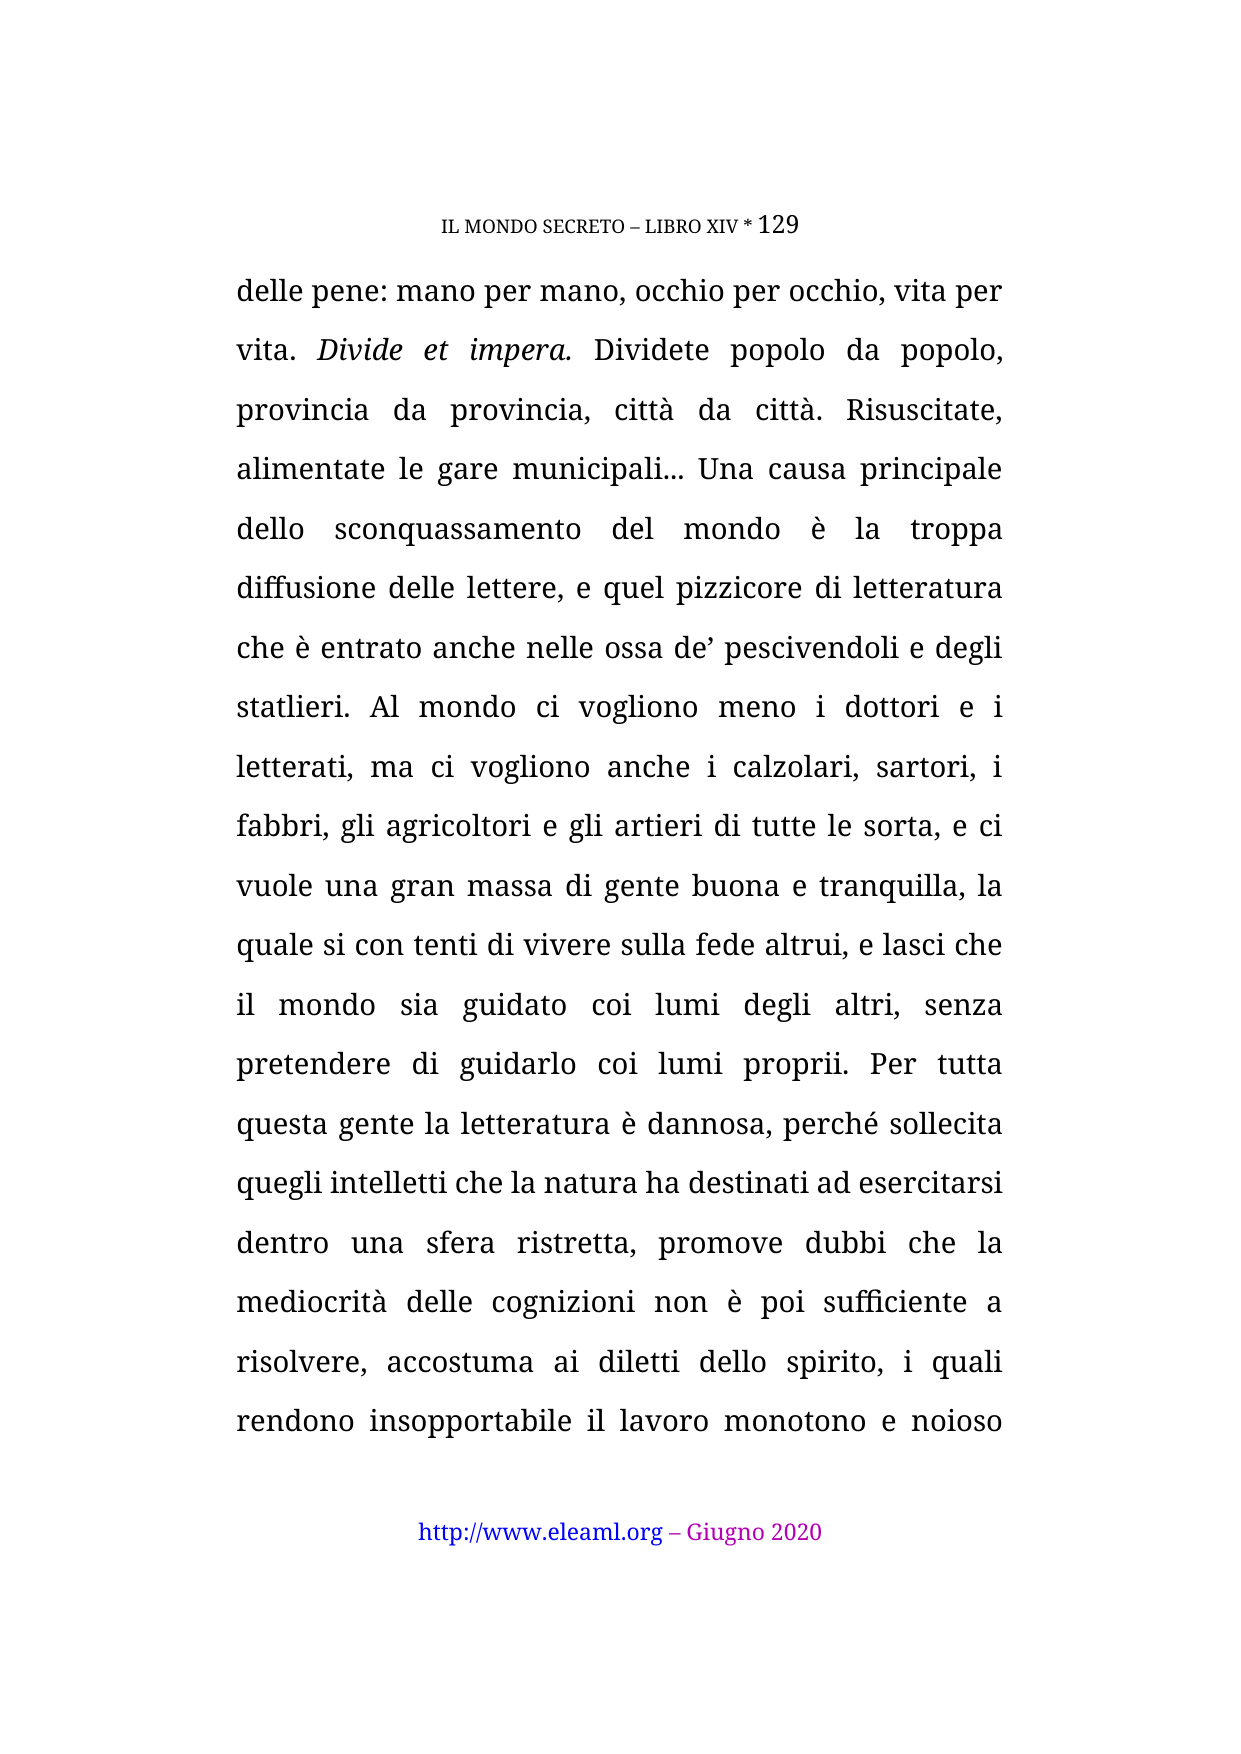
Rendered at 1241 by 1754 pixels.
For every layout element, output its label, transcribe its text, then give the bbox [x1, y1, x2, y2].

text delle pene: mano per mano, occhio per occhio, vita per vita. Divide et impera. Dividete popolo da popolo, provincia da provincia, città da città. Risuscitate, alimentate le gare municipali... Una causa principale dello sconquassamento del mondo è la troppa diffusione delle lettere, e quel pizzicore di letteratura che è entrato anche nelle ossa de’ pescivendoli e degli statlieri. Al mondo ci vogliono meno i dottori e i letterati, ma ci vogliono anche i calzolari, sartori, i fabbri, gli agricoltori e gli artieri di tutte le sorta, e ci vuole una gran massa di gente buona e tranquilla, la quale si con tenti di vivere sulla fede altrui, e lasci che il mondo sia guidato coi lumi degli altri, senza pretendere di guidarlo coi lumi proprii. Per tutta questa gente la letteratura è dannosa, perché sollecita quegli intelletti che la natura ha destinati ad esercitarsi dentro una sfera ristretta, promove dubbi che la mediocrità delle cognizioni non è poi sufficiente a risolvere, accostuma ai diletti dello spirito, i quali rendono insopportabile il lavoro monotono e noioso [236, 270, 1004, 1440]
